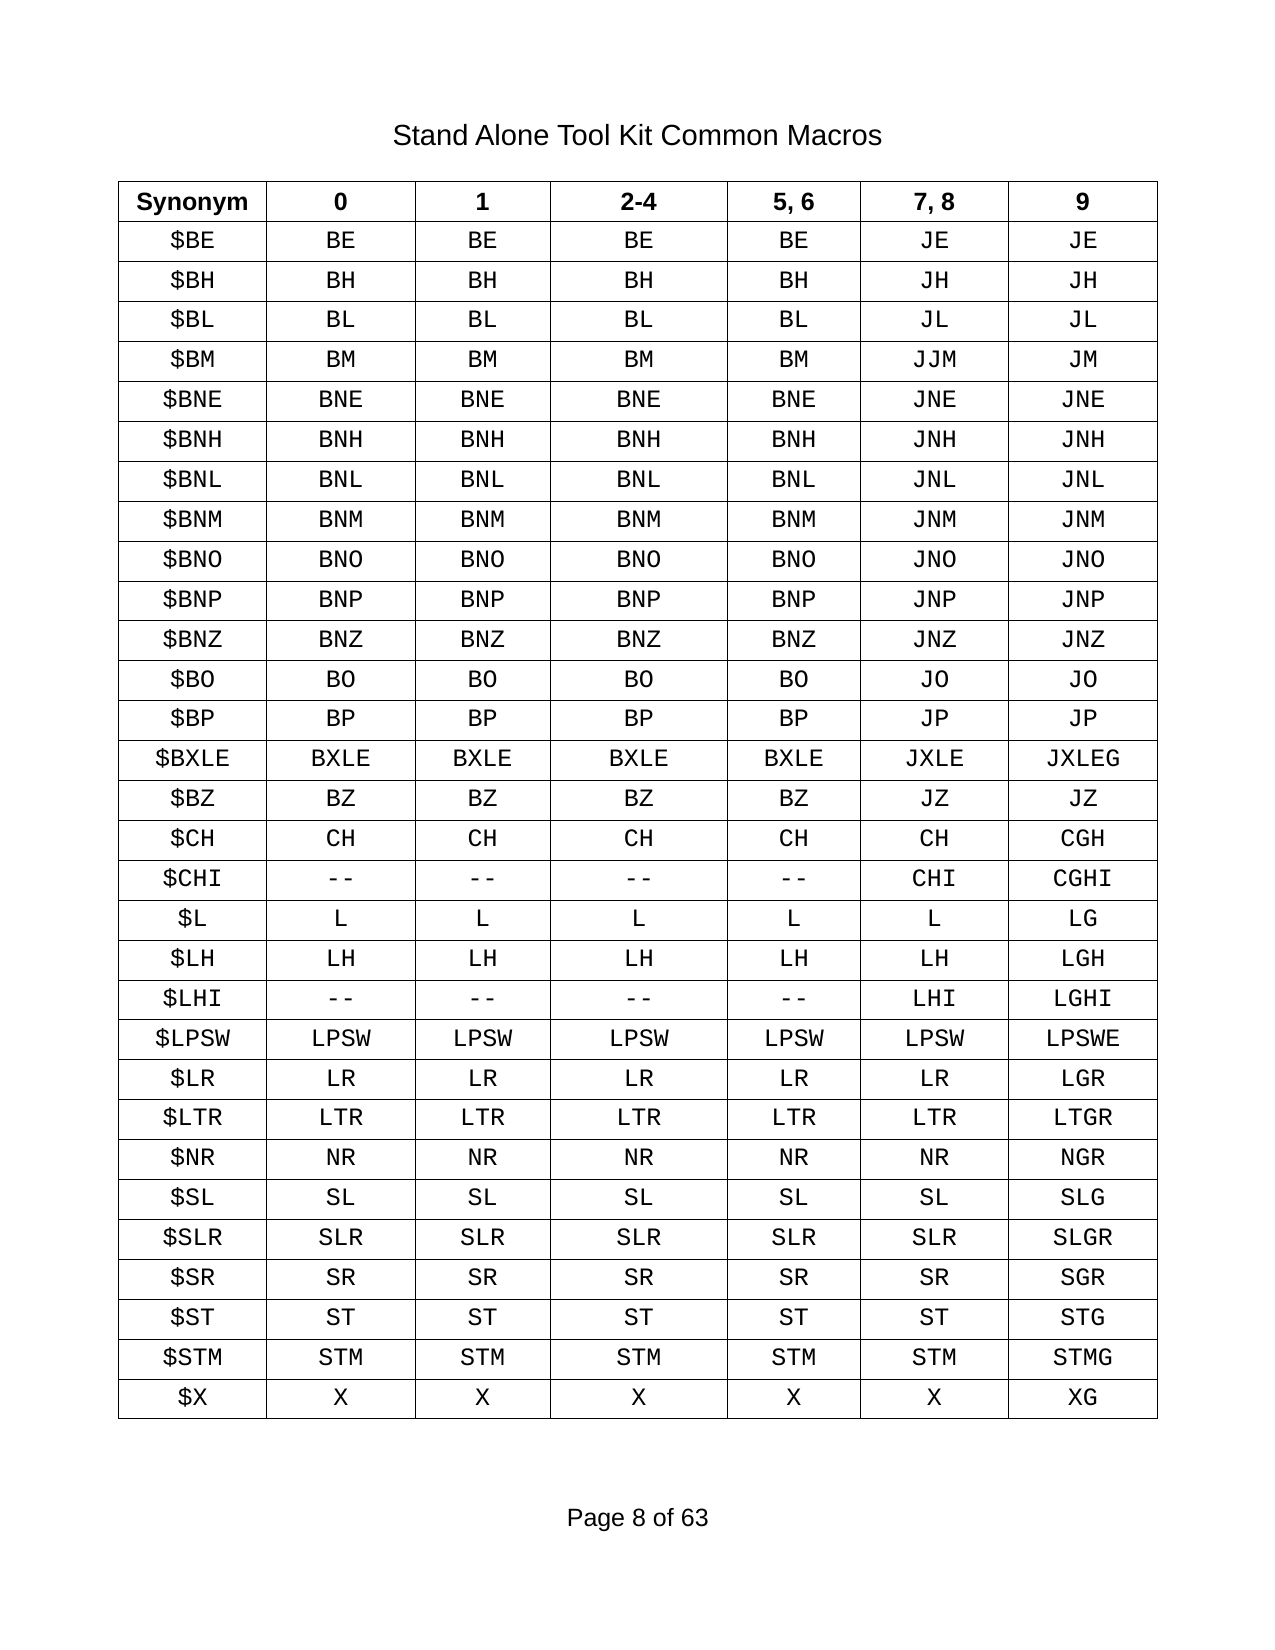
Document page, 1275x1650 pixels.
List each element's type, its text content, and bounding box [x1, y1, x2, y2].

table_header 0 [267, 182, 415, 221]
table_cell $CHI [119, 861, 266, 900]
table_cell BNE [551, 382, 727, 421]
table_cell SL [267, 1180, 415, 1219]
table_cell SL [551, 1180, 727, 1219]
table_cell NR [861, 1140, 1008, 1179]
table_cell LPSW [861, 1020, 1008, 1059]
table_cell BH [551, 262, 727, 301]
table_cell LR [861, 1060, 1008, 1099]
table_cell STM [416, 1340, 550, 1378]
table_cell BP [551, 701, 727, 740]
table_cell LPSW [551, 1020, 727, 1059]
table_cell BM [267, 342, 415, 381]
table_cell BNM [416, 502, 550, 541]
table_cell SL [416, 1180, 550, 1219]
table_cell LGH [1009, 941, 1157, 979]
table_cell JXLE [861, 741, 1008, 780]
table_cell $BNP [119, 582, 266, 620]
table_cell BNO [728, 542, 860, 581]
table_cell NR [728, 1140, 860, 1179]
table_cell $LTR [119, 1100, 266, 1139]
table_cell $BH [119, 262, 266, 301]
table_cell BO [728, 661, 860, 700]
table_cell SL [861, 1180, 1008, 1219]
table_cell SR [551, 1260, 727, 1299]
table_cell JNO [1009, 542, 1157, 581]
table_cell LR [728, 1060, 860, 1099]
table_cell $LR [119, 1060, 266, 1099]
table_cell LTGR [1009, 1100, 1157, 1139]
table_cell BNH [728, 422, 860, 461]
table_cell BL [416, 302, 550, 341]
table_cell BM [416, 342, 550, 381]
table_cell L [728, 901, 860, 939]
table_cell BNE [416, 382, 550, 421]
table_cell BO [551, 661, 727, 700]
table_cell STM [728, 1340, 860, 1378]
table_cell JM [1009, 342, 1157, 381]
table_cell $CH [119, 821, 266, 860]
table_cell BNZ [551, 621, 727, 660]
table_cell -- [416, 981, 550, 1019]
table_cell LTR [267, 1100, 415, 1139]
table_cell JL [1009, 302, 1157, 341]
table_cell BNL [551, 462, 727, 501]
table_cell LR [551, 1060, 727, 1099]
table_cell JP [1009, 701, 1157, 740]
table_cell SLGR [1009, 1220, 1157, 1259]
table_cell $LH [119, 941, 266, 979]
table_cell JP [861, 701, 1008, 740]
table_cell L [267, 901, 415, 939]
table_cell SLR [416, 1220, 550, 1259]
table_cell SR [861, 1260, 1008, 1299]
table_cell BNH [551, 422, 727, 461]
table_cell CH [267, 821, 415, 860]
table_cell STM [267, 1340, 415, 1378]
table_cell BM [551, 342, 727, 381]
table_cell L [551, 901, 727, 939]
table_cell BNL [416, 462, 550, 501]
table_header Synonym [119, 182, 266, 221]
table_cell SR [416, 1260, 550, 1299]
table_cell BNH [267, 422, 415, 461]
table_cell BL [267, 302, 415, 341]
table_cell SLR [551, 1220, 727, 1259]
table_cell BE [416, 222, 550, 261]
table_cell XG [1009, 1380, 1157, 1418]
table_header 1 [416, 182, 550, 221]
table_cell CH [551, 821, 727, 860]
table_cell LH [267, 941, 415, 979]
table_cell BNO [267, 542, 415, 581]
table_cell $STM [119, 1340, 266, 1378]
table_cell SL [728, 1180, 860, 1219]
table_cell BZ [267, 781, 415, 820]
table_cell BO [416, 661, 550, 700]
table_cell $SLR [119, 1220, 266, 1259]
table_cell JNL [861, 462, 1008, 501]
table_cell SLG [1009, 1180, 1157, 1219]
table_cell X [267, 1380, 415, 1418]
table_cell LPSW [416, 1020, 550, 1059]
table_header 2-4 [551, 182, 727, 221]
table_cell BNE [267, 382, 415, 421]
table_cell BZ [416, 781, 550, 820]
table_cell X [416, 1380, 550, 1418]
table_cell $SL [119, 1180, 266, 1219]
table_header 5, 6 [728, 182, 860, 221]
table_cell JNE [1009, 382, 1157, 421]
table_cell BH [267, 262, 415, 301]
table_cell LHI [861, 981, 1008, 1019]
table_cell $X [119, 1380, 266, 1418]
table_cell BNP [416, 582, 550, 620]
table_cell $BXLE [119, 741, 266, 780]
table_cell NR [267, 1140, 415, 1179]
table_cell $SR [119, 1260, 266, 1299]
table_cell LH [551, 941, 727, 979]
table_header 9 [1009, 182, 1157, 221]
table_cell -- [267, 981, 415, 1019]
table_cell L [416, 901, 550, 939]
table_cell -- [267, 861, 415, 900]
table_cell BNO [416, 542, 550, 581]
table_cell CH [861, 821, 1008, 860]
table_cell -- [551, 981, 727, 1019]
table_cell -- [416, 861, 550, 900]
table_cell -- [551, 861, 727, 900]
table_cell JNM [1009, 502, 1157, 541]
table_cell BL [551, 302, 727, 341]
table_cell ST [728, 1300, 860, 1338]
table_cell $ST [119, 1300, 266, 1338]
table_cell NR [416, 1140, 550, 1179]
table_cell SR [267, 1260, 415, 1299]
table_cell JNE [861, 382, 1008, 421]
table_cell $BNH [119, 422, 266, 461]
table_cell JO [1009, 661, 1157, 700]
table_cell ST [861, 1300, 1008, 1338]
table_cell BM [728, 342, 860, 381]
table_cell BNH [416, 422, 550, 461]
table_cell BL [728, 302, 860, 341]
table_cell CH [728, 821, 860, 860]
table_cell BXLE [551, 741, 727, 780]
table_cell ST [267, 1300, 415, 1338]
table_cell $LHI [119, 981, 266, 1019]
table_cell LG [1009, 901, 1157, 939]
table_cell BXLE [267, 741, 415, 780]
table_cell $LPSW [119, 1020, 266, 1059]
table_cell LTR [416, 1100, 550, 1139]
table_cell JNP [861, 582, 1008, 620]
table_header 7, 8 [861, 182, 1008, 221]
table_cell LH [861, 941, 1008, 979]
table_cell BXLE [728, 741, 860, 780]
table_cell $BNE [119, 382, 266, 421]
table_cell LPSWE [1009, 1020, 1157, 1059]
table_cell JH [861, 262, 1008, 301]
table_cell BNM [267, 502, 415, 541]
table_cell LR [267, 1060, 415, 1099]
table_cell SLR [267, 1220, 415, 1259]
table_cell BXLE [416, 741, 550, 780]
table_cell BH [728, 262, 860, 301]
table_cell X [728, 1380, 860, 1418]
table_cell JXLEG [1009, 741, 1157, 780]
table_cell BNZ [416, 621, 550, 660]
table_cell BE [728, 222, 860, 261]
table_cell LPSW [267, 1020, 415, 1059]
table_cell BNZ [267, 621, 415, 660]
table_cell LH [728, 941, 860, 979]
table_cell JO [861, 661, 1008, 700]
table_cell STM [551, 1340, 727, 1378]
table_cell JNM [861, 502, 1008, 541]
table_cell LPSW [728, 1020, 860, 1059]
table_cell BP [728, 701, 860, 740]
table_cell BP [416, 701, 550, 740]
table_cell L [861, 901, 1008, 939]
table_cell CH [416, 821, 550, 860]
table_cell -- [728, 981, 860, 1019]
table_cell $NR [119, 1140, 266, 1179]
table_cell BNM [551, 502, 727, 541]
table_cell $BNO [119, 542, 266, 581]
table_cell BZ [728, 781, 860, 820]
table_cell BP [267, 701, 415, 740]
table_cell CHI [861, 861, 1008, 900]
table_cell $BL [119, 302, 266, 341]
table_cell $BP [119, 701, 266, 740]
table_cell SR [728, 1260, 860, 1299]
table_cell JNH [1009, 422, 1157, 461]
table_cell STMG [1009, 1340, 1157, 1378]
table_cell BNE [728, 382, 860, 421]
table_cell X [551, 1380, 727, 1418]
table_cell SGR [1009, 1260, 1157, 1299]
table_cell STG [1009, 1300, 1157, 1338]
table_cell JE [1009, 222, 1157, 261]
table_cell BNP [728, 582, 860, 620]
table_cell JNZ [861, 621, 1008, 660]
table_cell BH [416, 262, 550, 301]
table_cell LGHI [1009, 981, 1157, 1019]
table_cell BNL [728, 462, 860, 501]
table_cell CGH [1009, 821, 1157, 860]
table_cell BE [267, 222, 415, 261]
table_cell LTR [861, 1100, 1008, 1139]
table_cell LGR [1009, 1060, 1157, 1099]
table_cell STM [861, 1340, 1008, 1378]
table_cell BZ [551, 781, 727, 820]
table_cell JNP [1009, 582, 1157, 620]
table_cell $BNZ [119, 621, 266, 660]
table_cell NR [551, 1140, 727, 1179]
table_cell $BO [119, 661, 266, 700]
table_cell BE [551, 222, 727, 261]
table_cell BNL [267, 462, 415, 501]
table_cell BNP [267, 582, 415, 620]
table_cell JE [861, 222, 1008, 261]
table_cell SLR [861, 1220, 1008, 1259]
table_cell NGR [1009, 1140, 1157, 1179]
table_cell $BNL [119, 462, 266, 501]
table_cell JNH [861, 422, 1008, 461]
table_cell BNM [728, 502, 860, 541]
table_cell $BNM [119, 502, 266, 541]
table_cell BO [267, 661, 415, 700]
table_cell ST [551, 1300, 727, 1338]
table_cell JNZ [1009, 621, 1157, 660]
table_cell LTR [728, 1100, 860, 1139]
table_cell $BZ [119, 781, 266, 820]
table_cell BNP [551, 582, 727, 620]
table_cell ST [416, 1300, 550, 1338]
table_cell JZ [861, 781, 1008, 820]
table_cell BNZ [728, 621, 860, 660]
table_cell JL [861, 302, 1008, 341]
table_cell JH [1009, 262, 1157, 301]
table_cell LTR [551, 1100, 727, 1139]
table_cell SLR [728, 1220, 860, 1259]
table_cell -- [728, 861, 860, 900]
table_cell LR [416, 1060, 550, 1099]
table_cell BNO [551, 542, 727, 581]
table_cell X [861, 1380, 1008, 1418]
table_cell JZ [1009, 781, 1157, 820]
table_cell JNL [1009, 462, 1157, 501]
table_cell $BE [119, 222, 266, 261]
table_cell CGHI [1009, 861, 1157, 900]
table_cell $BM [119, 342, 266, 381]
table_cell JNO [861, 542, 1008, 581]
table_cell JJM [861, 342, 1008, 381]
table_cell $L [119, 901, 266, 939]
table_cell LH [416, 941, 550, 979]
